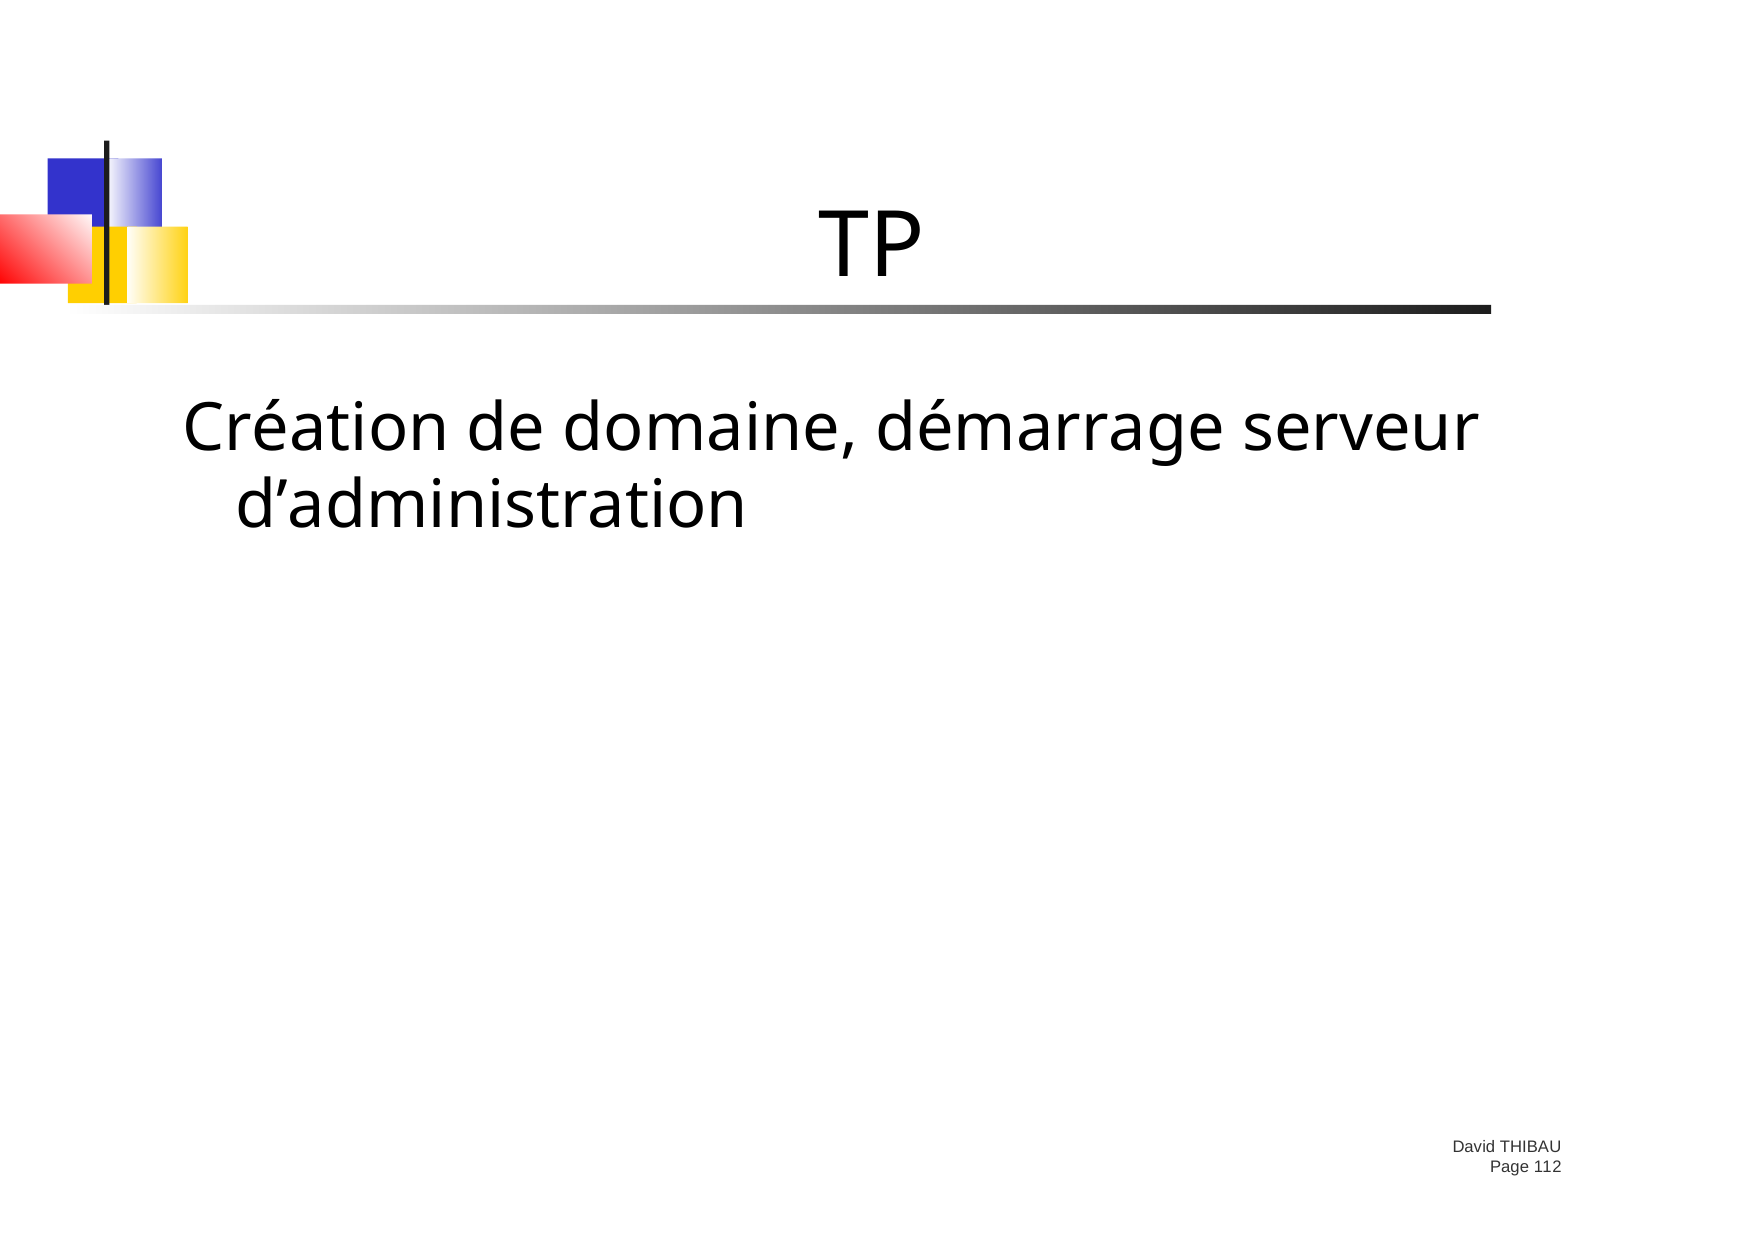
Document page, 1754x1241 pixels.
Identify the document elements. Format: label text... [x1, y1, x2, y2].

list Création de domaine, démarrage serveur d’administration [179, 388, 1564, 1084]
title TP [179, 147, 1564, 344]
